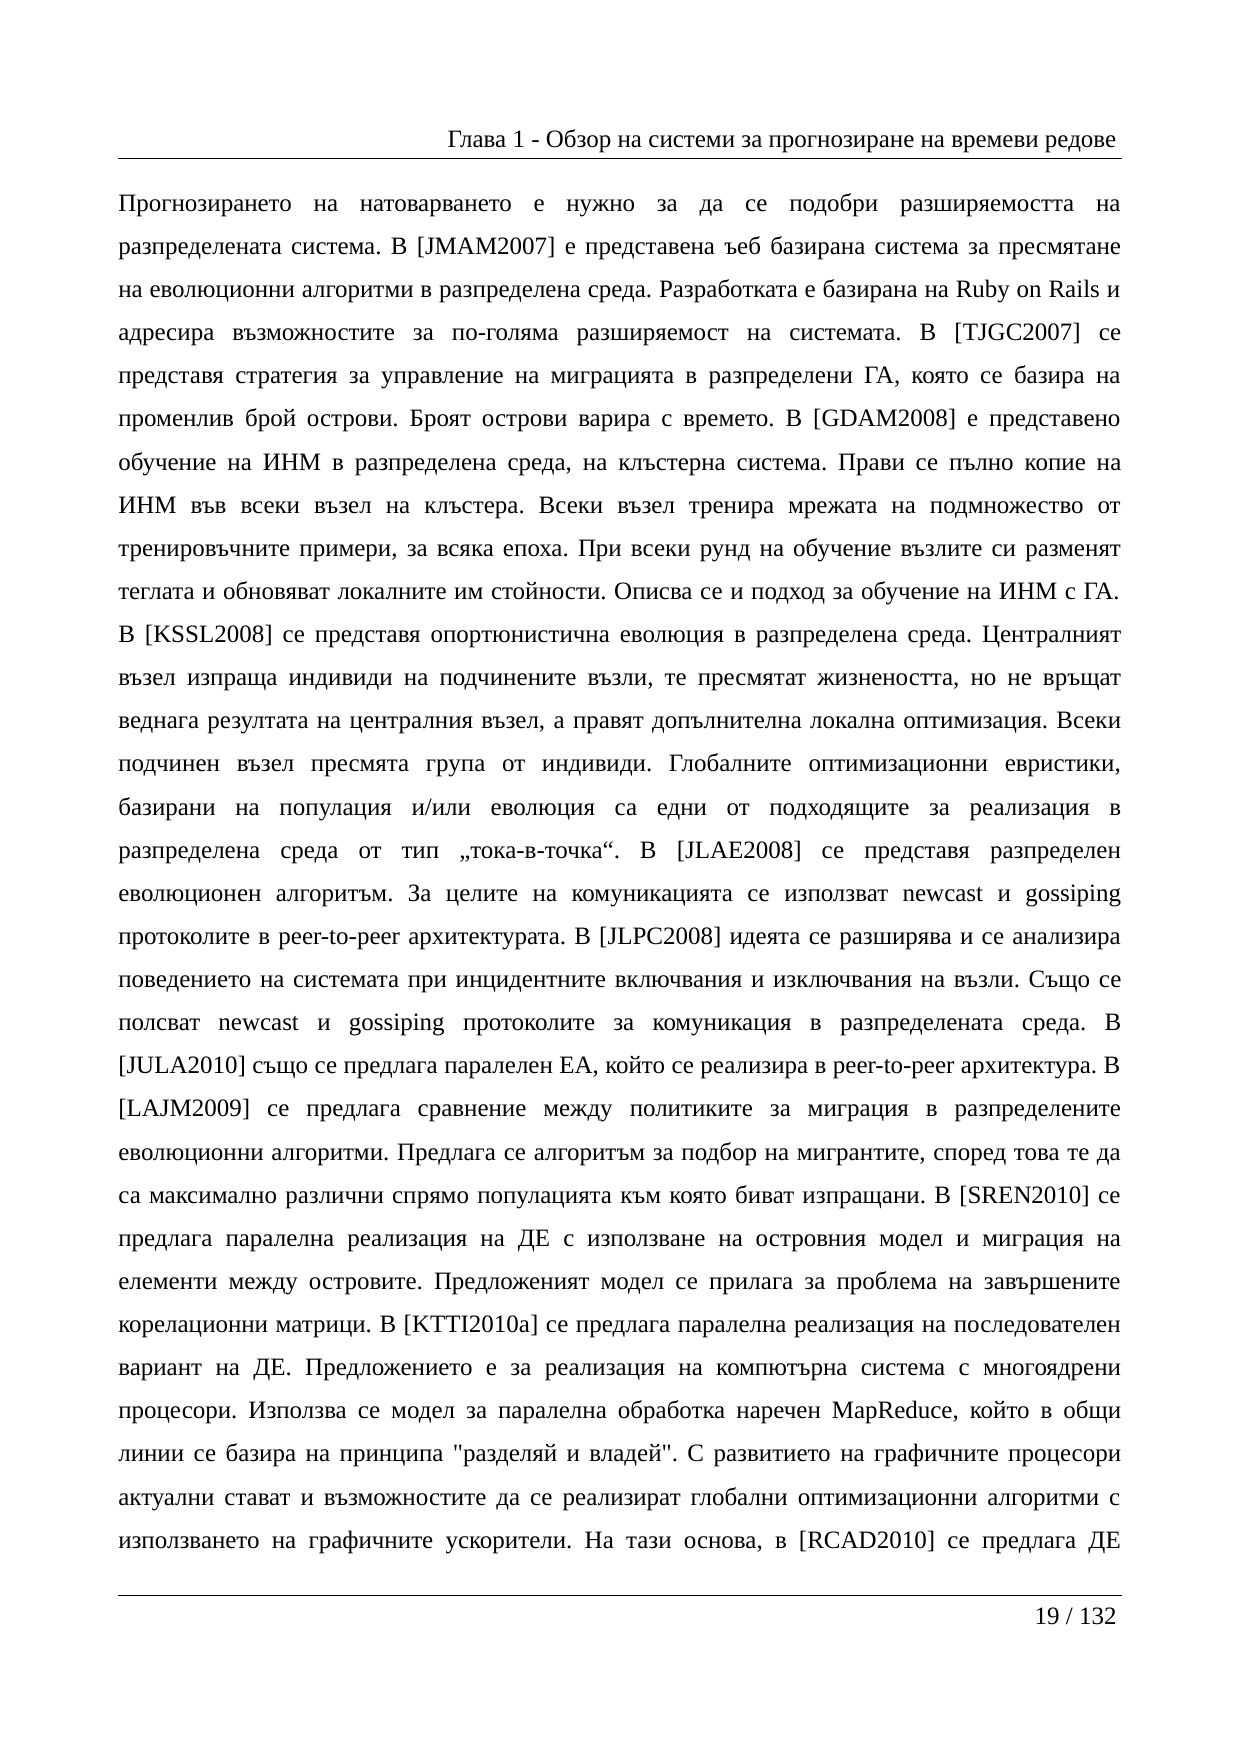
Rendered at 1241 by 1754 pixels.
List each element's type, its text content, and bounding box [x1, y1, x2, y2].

text Прогнозирането на натоварването е нужно за да се подобри разширяемостта на разпределената система. В [JMAM2007] е представена ъеб базирана система за пресмятане на еволюционни алгоритми в разпределена среда. Разработката е базирана на Ruby on Rails и адресира възможностите за по-голяма разширяемост на системата. В [TJGC2007] се представя стратегия за управление на миграцията в разпределени ГА, която се базира на променлив брой острови. Броят острови варира с времето. В [GDAM2008] е представено обучение на ИНМ в разпределена среда, на клъстерна система. Прави се пълно копие на ИНМ във всеки възел на клъстера. Всеки възел тренира мрежата на подмножество от тренировъчните примери, за всяка епоха. При всеки рунд на обучение възлите си разменят теглата и обновяват локалните им стойности. Описва се и подход за обучение на ИНМ с ГА. В [KSSL2008] се представя опортюнистична еволюция в разпределена среда. Централният възел изпраща индивиди на подчинените възли, те пресмятат жизнеността, но не връщат веднага резултата на централния възел, а правят допълнителна локална оптимизация. Всеки подчинен възел пресмята група от индивиди. Глобалните оптимизационни евристики, базирани на популация и/или еволюция са едни от подходящите за реализация в разпределена среда от тип „тока-в-точка“. В [JLAE2008] се представя разпределен еволюционен алгоритъм. За целите на комуникацията се използват newcast и gossiping протоколите в peer-to-peer архитектурата. В [JLPC2008] идеята се разширява и се анализира поведението на системата при инцидентните включвания и изключвания на възли. Също се полсват newcast и gossiping протоколите за комуникация в разпределената среда. В [JULA2010] също се предлага паралелен ЕА, който се реализира в peer-to-peer архитектура. В [LAJM2009] се предлага сравнение между политиките за миграция в разпределените еволюционни алгоритми. Предлага се алгоритъм за подбор на мигрантите, според това те да са максимално различни спрямо популацията към която биват изпращани. В [SREN2010] се предлага паралелна реализация на ДЕ с използване на островния модел и миграция на елементи между островите. Предложеният модел се прилага за проблема на завършените корелационни матрици. В [KTTI2010a] се предлага паралелна реализация на последователен вариант на ДЕ. Предложението е за реализация на компютърна система с многоядрени процесори. Използва се модел за паралелна обработка наречен MapReduce, който в общи линии се базира на принципа "разделяй и владей". С развитието на графичните процесори актуални стават и възможностите да се реализират глобални оптимизационни алгоритми с използването на графичните ускорители. На тази основа, в [RCAD2010] се предлага ДЕ [118, 188, 1122, 1553]
